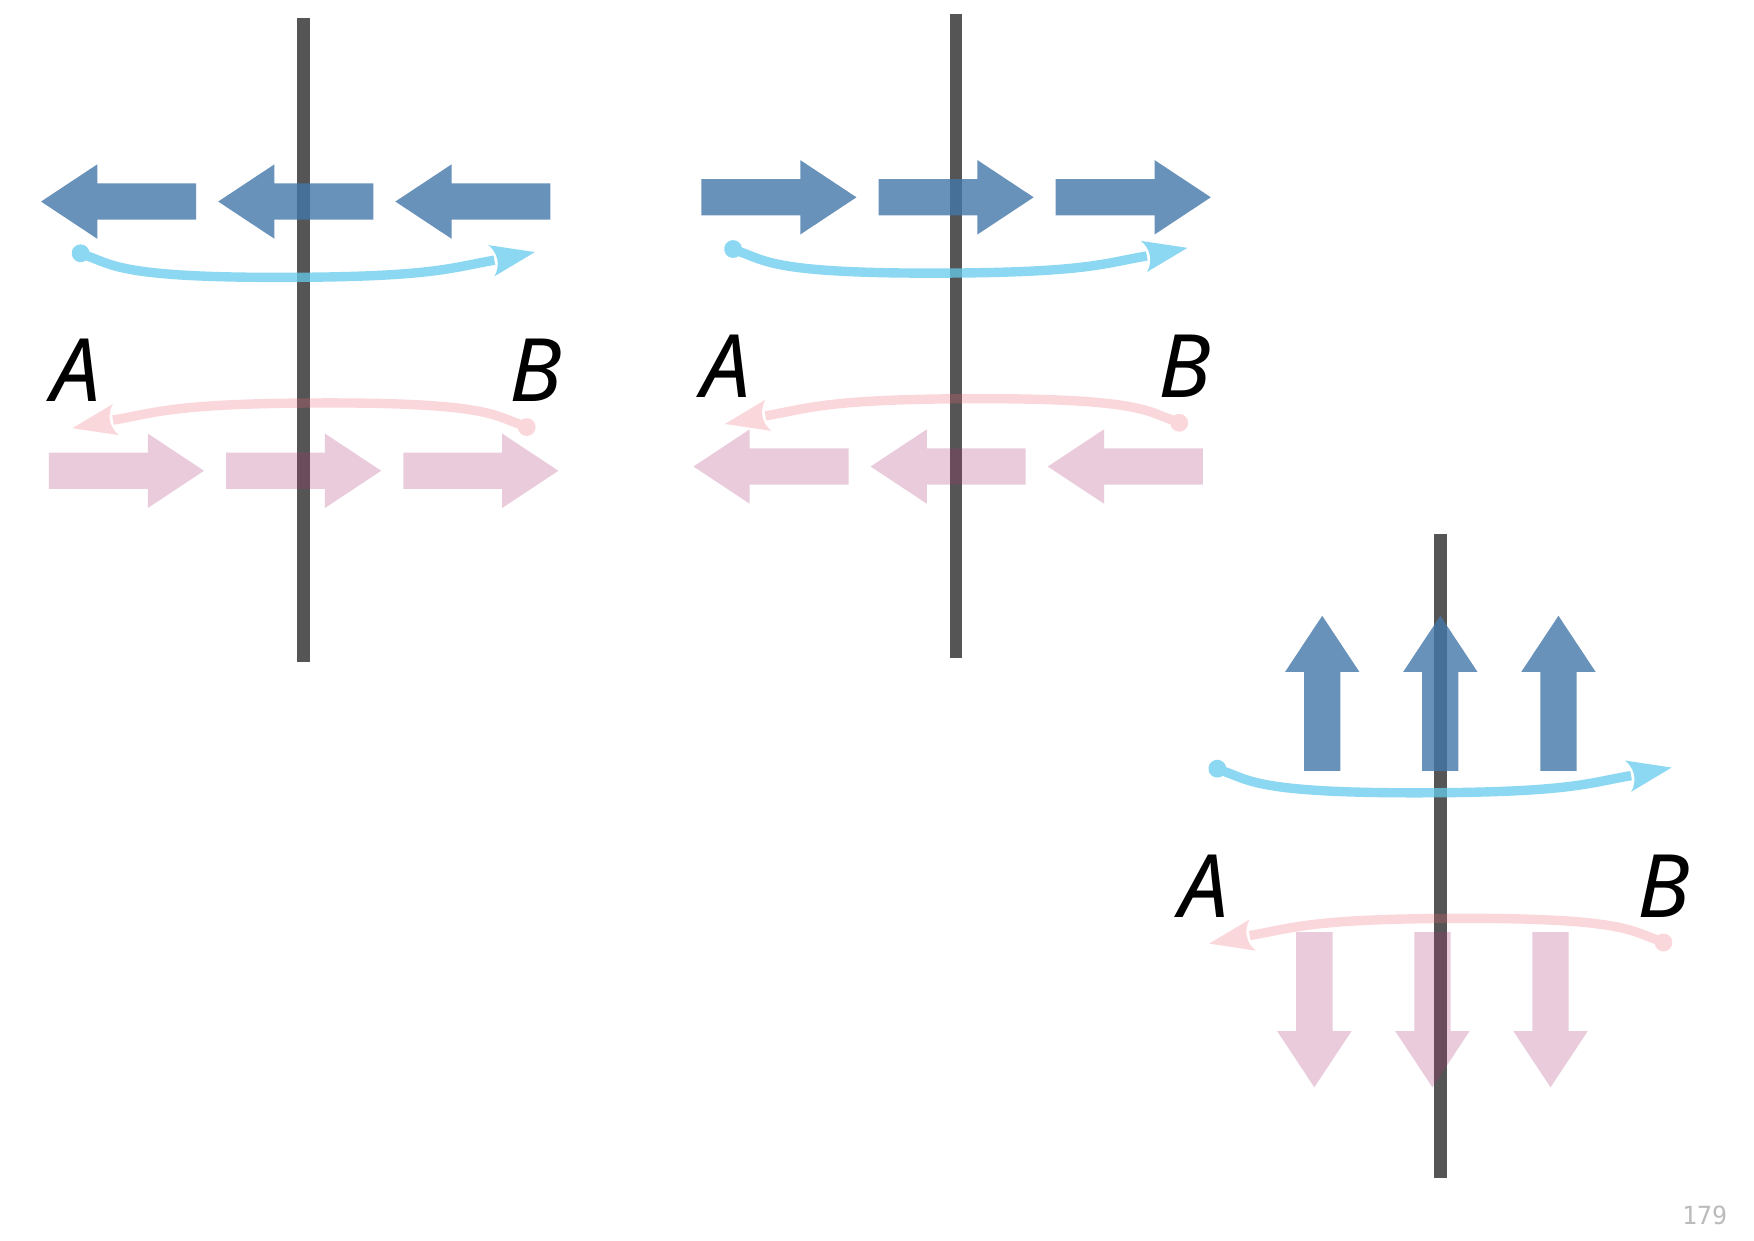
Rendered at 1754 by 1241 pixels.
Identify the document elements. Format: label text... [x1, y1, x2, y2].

text_box B [1622, 804, 1706, 916]
text_box [1513, 932, 1588, 1088]
text_box [41, 164, 197, 239]
text_box [693, 429, 849, 504]
text_box A [1165, 804, 1258, 916]
text_box [1055, 160, 1211, 235]
text_box [1277, 932, 1352, 1088]
text_box B [1144, 284, 1228, 396]
text_box [878, 160, 1034, 235]
text_box [218, 164, 374, 239]
text_box [1403, 615, 1478, 771]
text_box B [494, 289, 578, 401]
text_box [226, 433, 382, 508]
text_box [403, 433, 559, 508]
text_box A [686, 284, 780, 396]
text_box A [37, 289, 130, 401]
text_box [1047, 429, 1203, 504]
text_box [48, 433, 205, 508]
text_box [1285, 615, 1360, 771]
text_box [395, 164, 551, 239]
text_box [1521, 615, 1596, 771]
text_box [1395, 932, 1470, 1088]
text_box [701, 160, 857, 235]
text_box [870, 429, 1026, 504]
